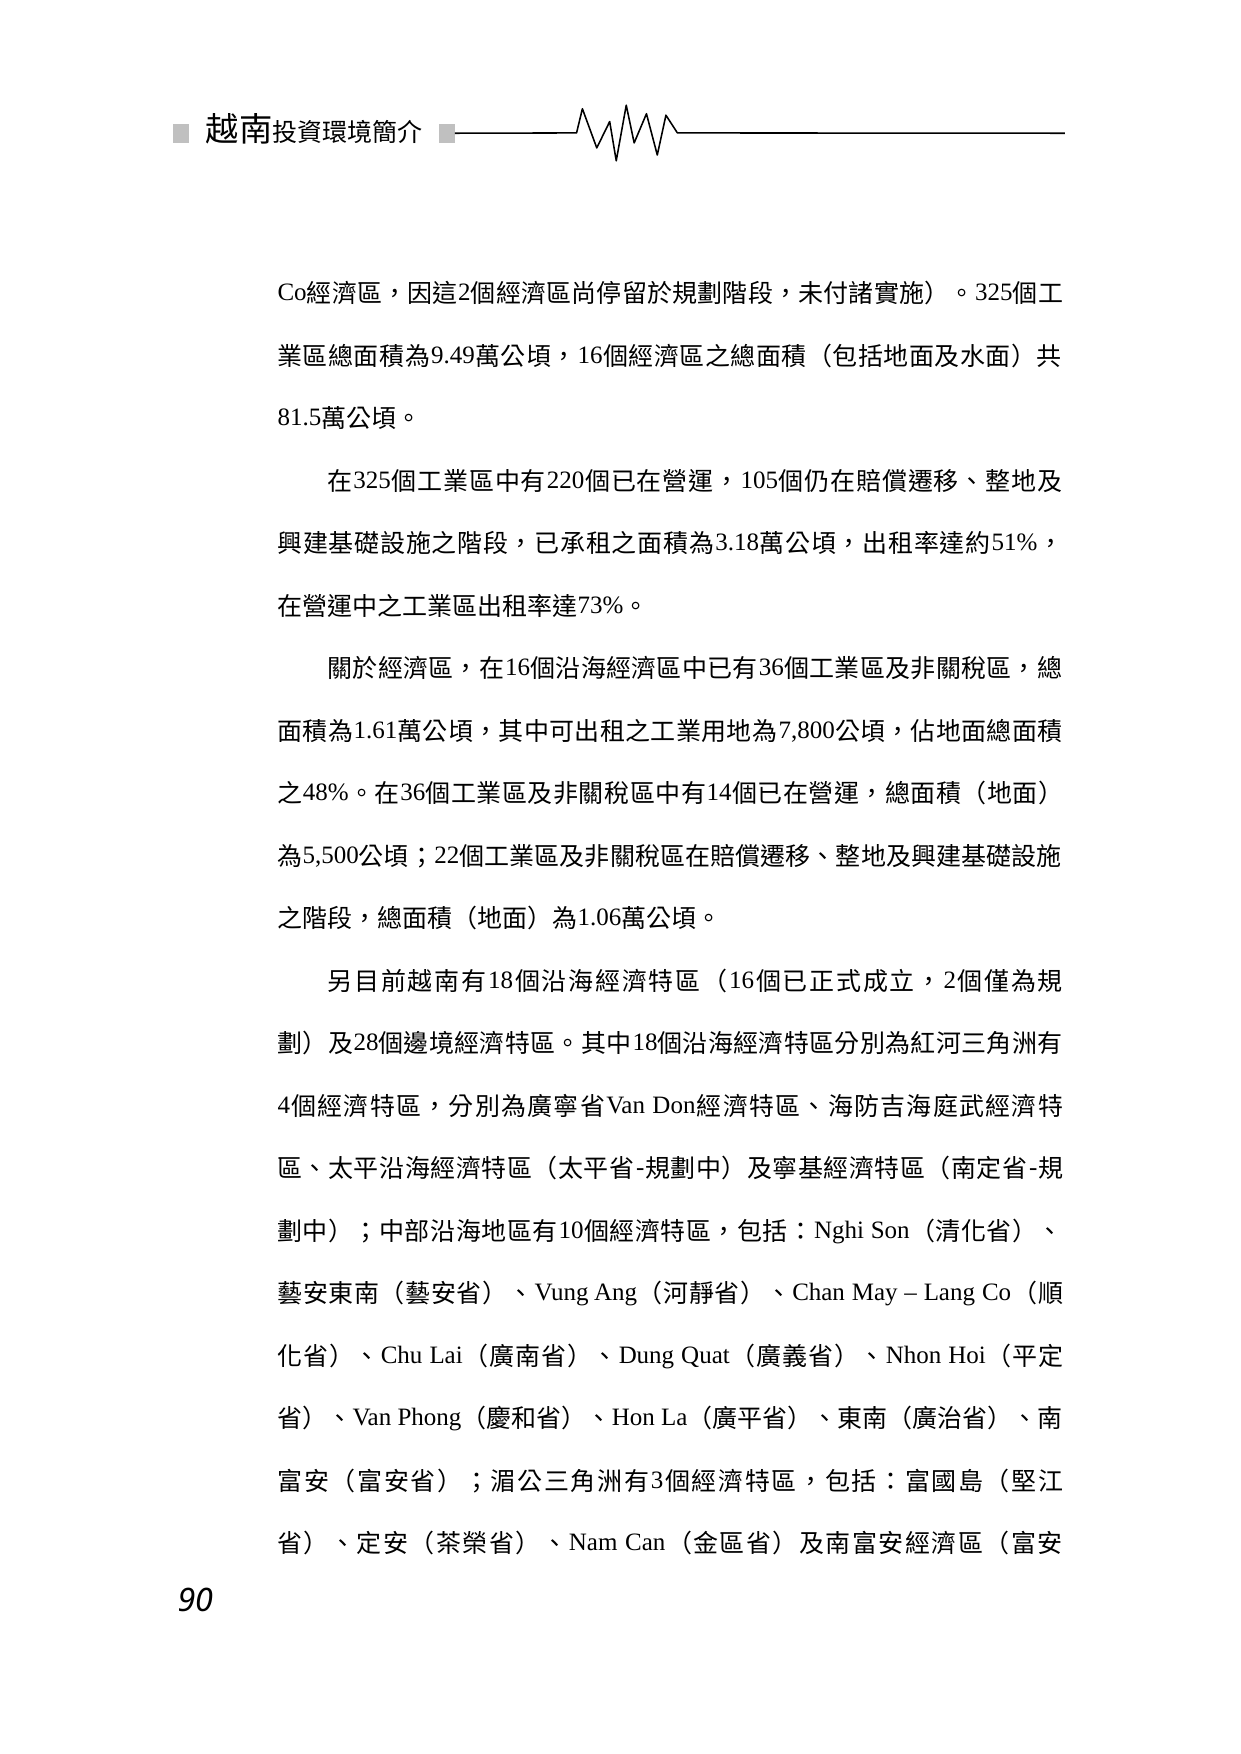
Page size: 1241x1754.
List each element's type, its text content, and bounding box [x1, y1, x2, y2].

text 關於經濟區，在16個沿海經濟區中已有36個工業區及非關稅區，總面積為1.61萬公頃，其中可出租之工業用地為7,800公頃，佔地面總面積之48%。在36個工業區及非關稅區中有14個已在營運，總面積（地面）為5,500公頃；22個工業區及非關稅區在賠償遷移、整地及興建基礎設施之階段，總面積（地面）為1.06萬公頃。 [277, 625, 1063, 938]
text 另目前越南有18個沿海經濟特區（16個已正式成立，2個僅為規劃）及28個邊境經濟特區。其中18個沿海經濟特區分別為紅河三角洲有4個經濟特區，分別為廣寧省Van Don經濟特區、海防吉海庭武經濟特區、太平沿海經濟特區（太平省-規劃中）及寧基經濟特區（南定省-規劃中）；中部沿海地區有10個經濟特區，包括：Nghi Son（清化省）、藝安東南（藝安省）、Vung Ang（河靜省）、Chan May – Lang Co（順化省）、Chu Lai（廣南省）、Dung Quat（廣義省）、Nhon Hoi（平定省）、Van Phong（慶和省）、Hon La（廣平省）、東南（廣治省）、南富安（富安省）；湄公三角洲有3個經濟特區，包括：富國島（堅江省）、定安（茶榮省）、Nam Can（金區省）及南富安經濟區（富安 [277, 938, 1063, 1563]
text 在325個工業區中有220個已在營運，105個仍在賠償遷移、整地及興建基礎設施之階段，已承租之面積為3.18萬公頃，出租率達約51%，在營運中之工業區出租率達73%。 [277, 438, 1063, 625]
text Co經濟區，因這2個經濟區尚停留於規劃階段，未付諸實施）。325個工業區總面積為9.49萬公頃，16個經濟區之總面積（包括地面及水面）共81.5萬公頃。 [277, 250, 1063, 438]
